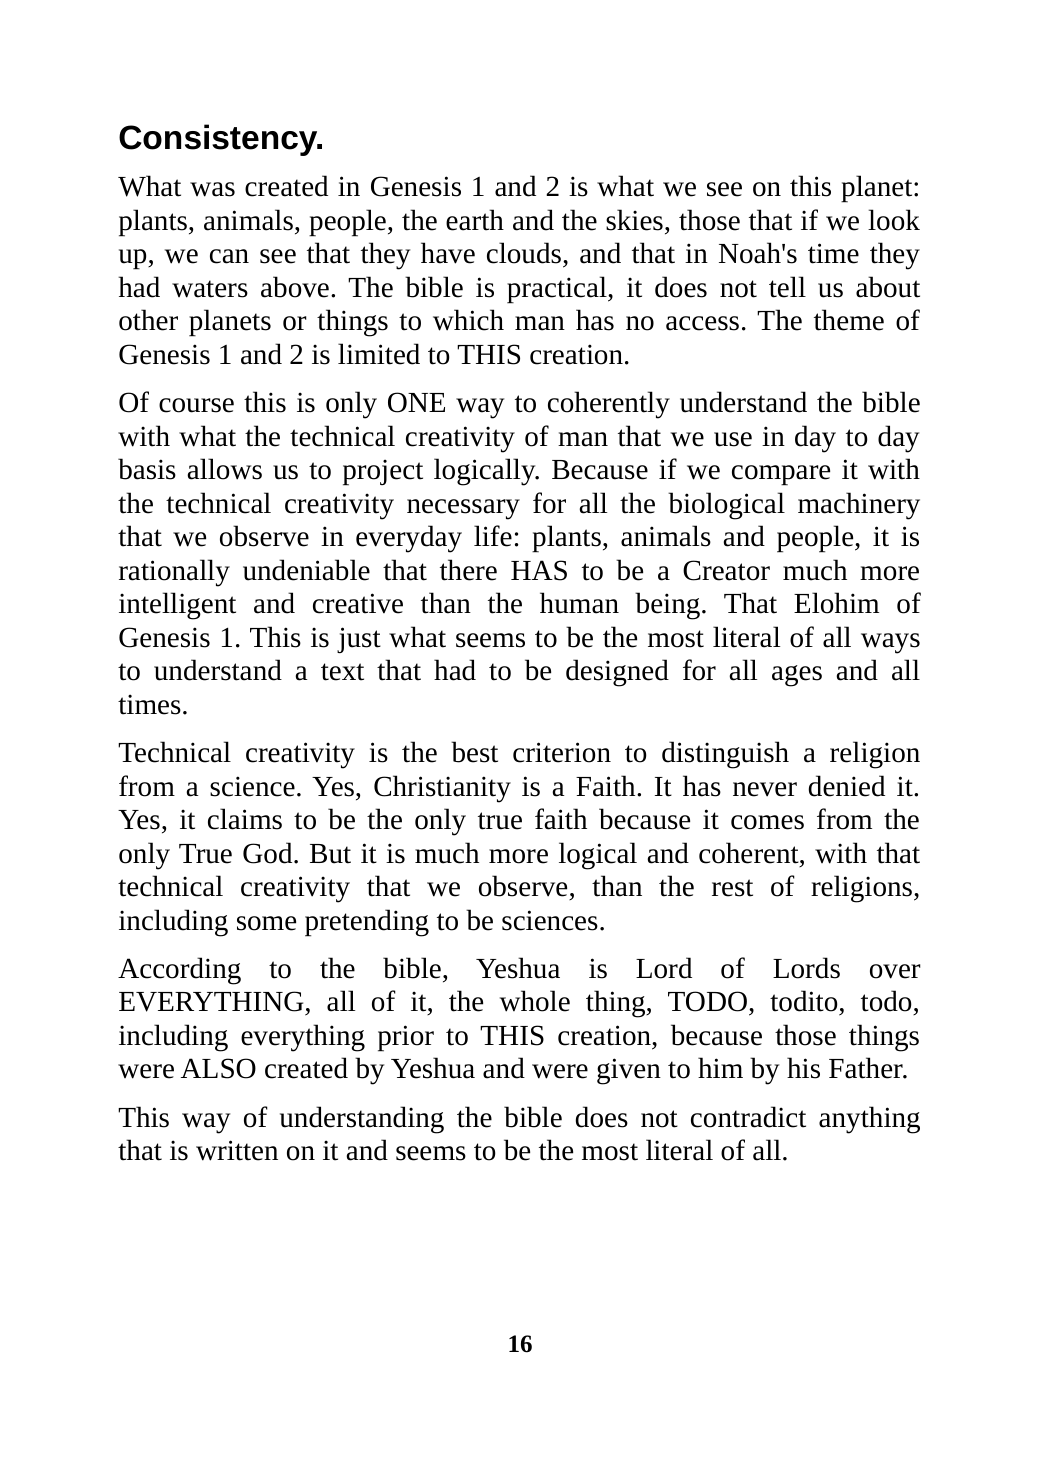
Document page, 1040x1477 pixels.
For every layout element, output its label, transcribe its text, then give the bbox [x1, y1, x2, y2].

text Technical creativity is the best criterion to distinguish a religion from a science. Yes, Christianity is a Faith. It has never denied it. Yes, it claims to be the only true faith because it comes from the only True God. But it is much more logical and coherent, with that technical creativity that we observe, than the rest of religions, including some pretending to be sciences. [118, 735, 921, 936]
subtitle Consistency. [118, 118, 921, 157]
text What was created in Genesis 1 and 2 is what we see on this planet: plants, animals, people, the earth and the skies, those that if we look up, we can see that they have clouds, and that in Noah's time they had waters above. The bible is practical, it does not tell us about other planets or things to which man has no access. The theme of Genesis 1 and 2 is limited to THIS creation. [118, 169, 921, 371]
text This way of understanding the bible does not contradict anything that is written on it and seems to be the most literal of all. [118, 1100, 921, 1167]
text Of course this is only ONE way to coherently understand the bible with what the technical creativity of man that we use in day to day basis allows us to project logically. Because if we compare it with the technical creativity necessary for all the biological machinery that we observe in everyday life: plants, animals and people, it is rationally undeniable that there HAS to be a Creator much more intelligent and creative than the human being. That Elohim of Genesis 1. This is just what seems to be the most literal of all ways to understand a text that had to be designed for all ages and all times. [118, 385, 921, 721]
text According to the bible, Yeshua is Lord of Lords over EVERYTHING, all of it, the whole thing, TODO, todito, todo, including everything prior to THIS creation, because those things were ALSO created by Yeshua and were given to him by his Father. [118, 951, 921, 1085]
